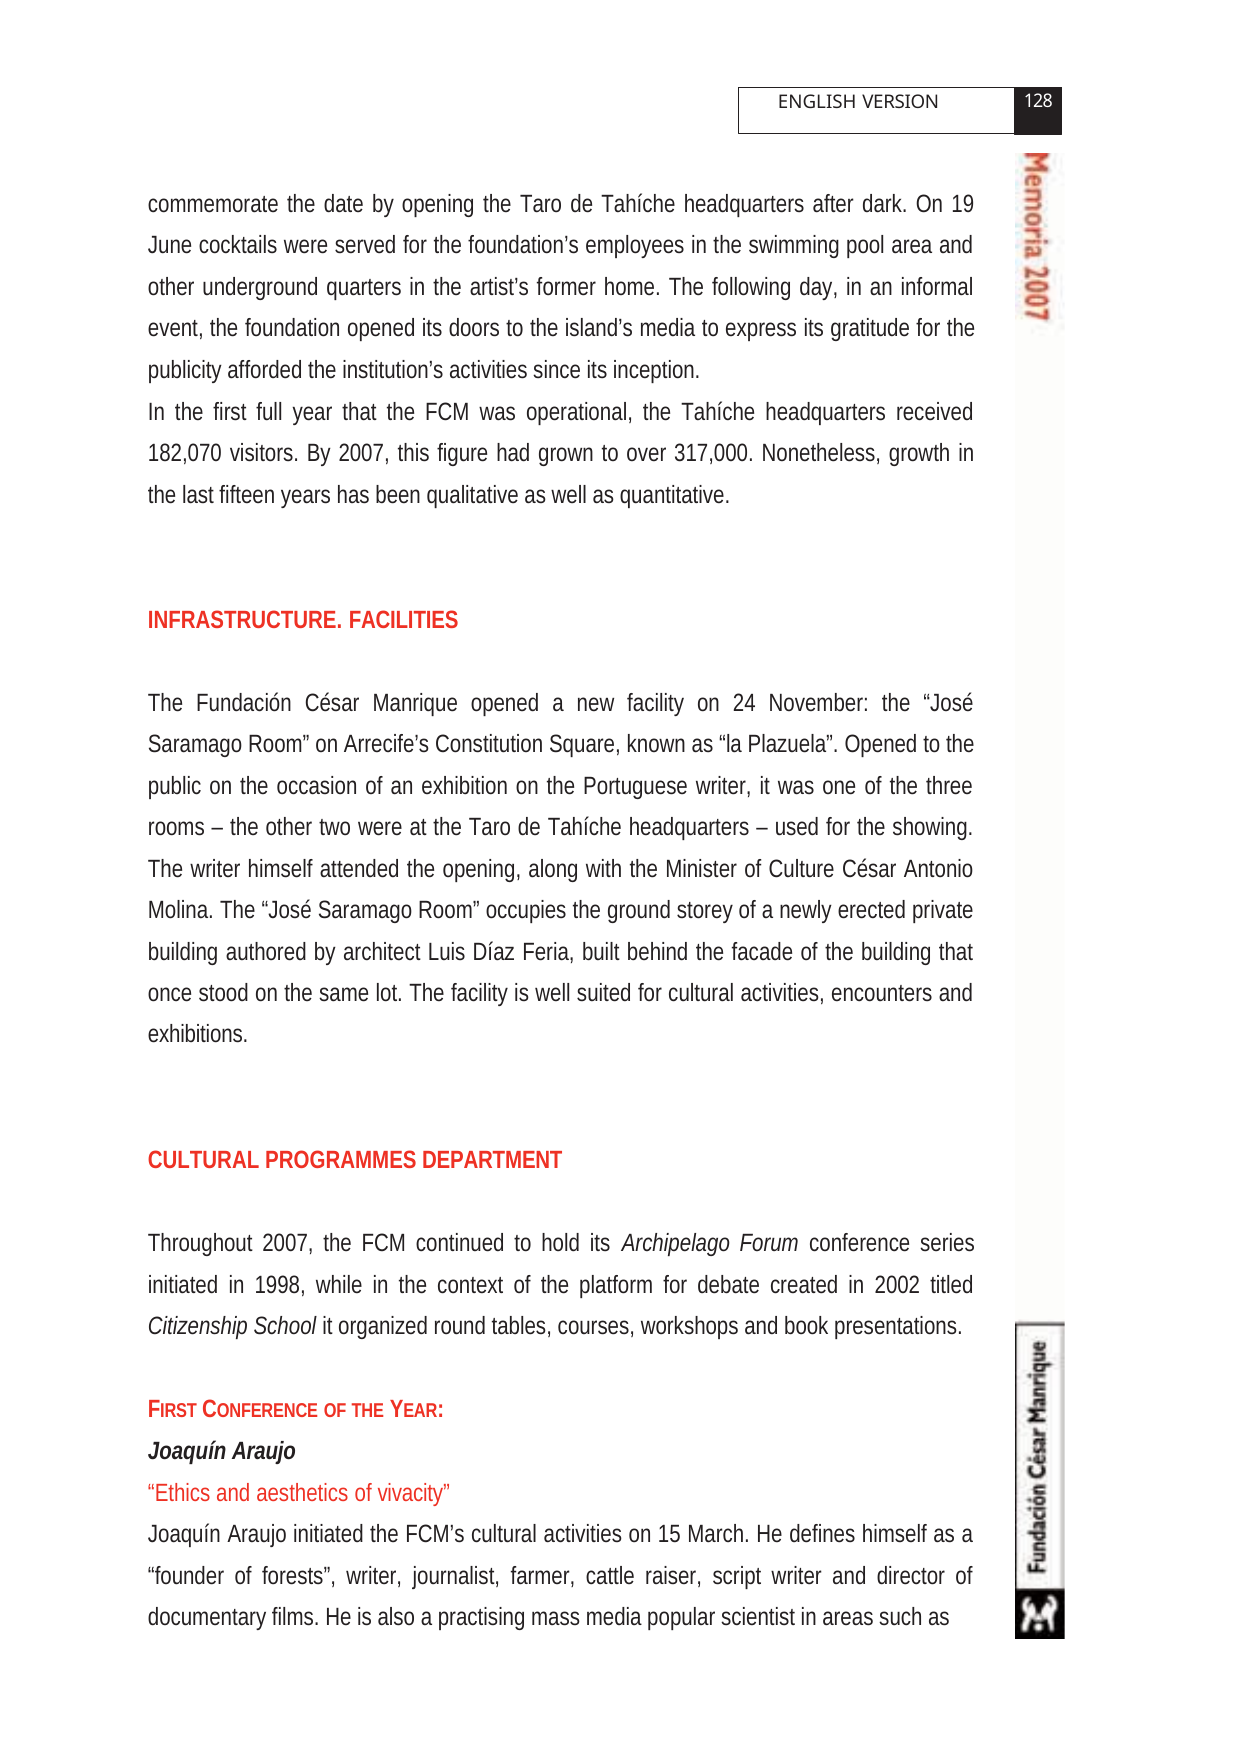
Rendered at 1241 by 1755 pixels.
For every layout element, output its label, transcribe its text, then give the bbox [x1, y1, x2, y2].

text [1065, 1478, 1167, 1506]
text “Ethics and aesthetics of vivacity” [148, 1478, 1015, 1506]
subtitle First Conference of the Year: [148, 1394, 1015, 1423]
subtitle [1065, 1436, 1167, 1465]
subtitle CULTURAL PROGRAMMES DEPARTMENT [148, 1145, 1015, 1173]
subtitle INFRASTRUCTURE. FACILITIES [148, 604, 1015, 633]
text The Fundación César Manrique opened a new facility on 24 November: the “José Saramago Room” on Arrecife’s Constitution Square, known as “la Plazuela”. Opened to the public on the occasion of an exhibition on the Portuguese writer, it was one of the three rooms – the other two were at the Taro de Tahíche headquarters – used for the showing. The writer himself attended the opening, along with the Minister of Culture César Antonio Molina. The “José Saramago Room” occupies the ground storey of a newly erected private building authored by architect Luis Díaz Feria, built behind the facade of the building that once stood on the same lot. The facility is well suited for cultural activities, encounters and exhibitions. [148, 688, 975, 1048]
text In the first full year that the FCM was operational, the Tahíche headquarters received 182,070 visitors. By 2007, this figure had grown to over 317,000. Nonetheless, growth in the last fifteen years has been qualitative as well as quantitative. [148, 397, 975, 508]
text Throughout 2007, the FCM continued to hold its Archipelago Forum conference series initiated in 1998, while in the context of the platform for debate created in 2002 titled Citizenship School it organized round tables, courses, workshops and book presentations. [148, 1228, 975, 1340]
subtitle [1065, 604, 1167, 633]
text Joaquín Araujo initiated the FCM’s cultural activities on 15 March. He defines himself as a “founder of forests”, writer, journalist, farmer, cattle raiser, script writer and director of documentary films. He is also a practising mass media popular scientist in areas such as [148, 1519, 975, 1631]
text commemorate the date by opening the Taro de Tahíche headquarters after dark. On 19 June cocktails were served for the foundation’s employees in the swimming pool area and other underground quarters in the artist’s former home. The following day, in an informal event, the foundation opened its doors to the island’s media to express its gratitude for the publicity afforded the institution’s activities since its inception. [148, 189, 975, 383]
subtitle Joaquín Araujo [148, 1436, 1015, 1465]
subtitle [1065, 1145, 1167, 1173]
subtitle [1065, 1394, 1167, 1423]
